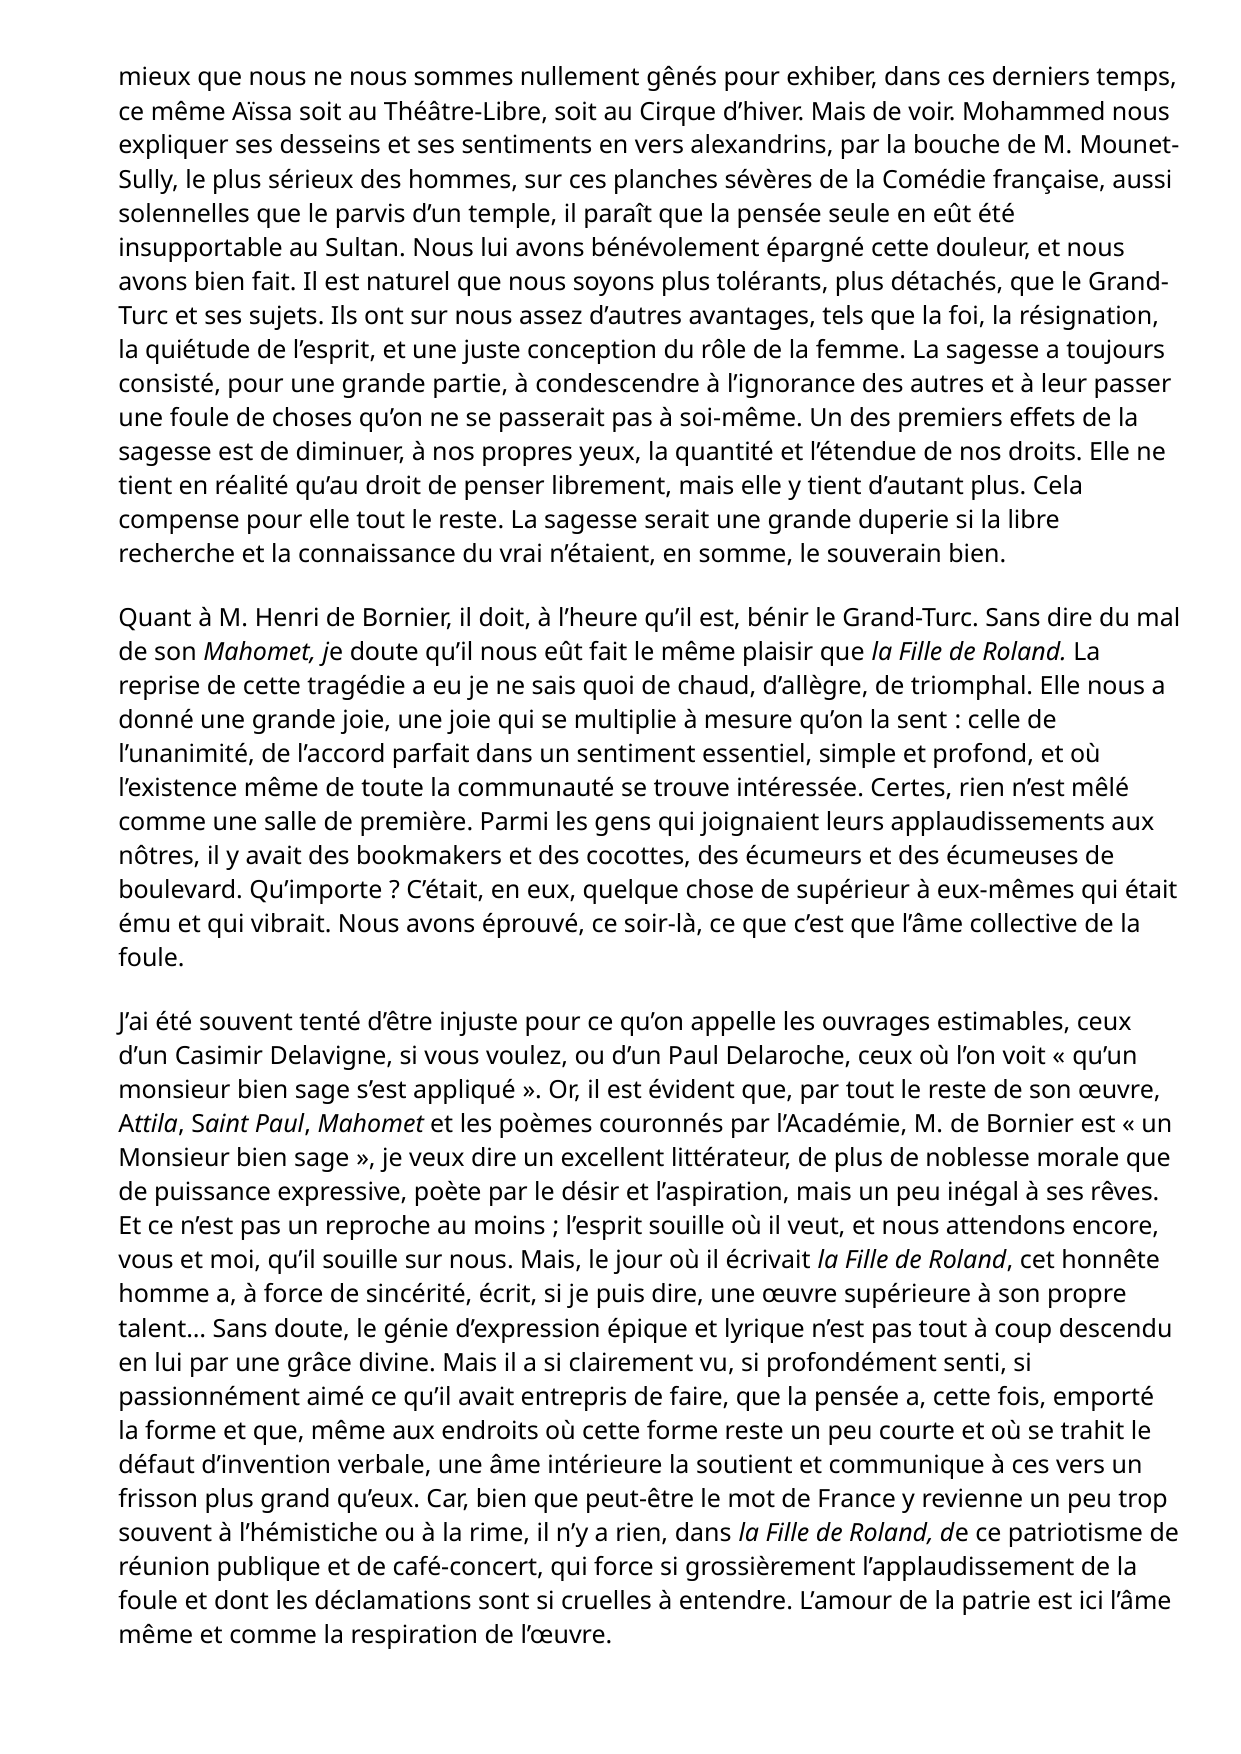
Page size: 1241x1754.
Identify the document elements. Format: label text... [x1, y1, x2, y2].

text mieux que nous ne nous sommes nullement gênés pour exhiber, dans ces derniers temps, ce même Aïssa soit au Théâtre-Libre, soit au Cirque d’hiver. Mais de voir. Mohammed nous expliquer ses desseins et ses sentiments en vers alexandrins, par la bouche de M. Mounet-Sully, le plus sérieux des hommes, sur ces planches sévères de la Comédie française, aussi solennelles que le parvis d’un temple, il paraît que la pensée seule en eût été insupportable au Sultan. Nous lui avons bénévolement épargné cette douleur, et nous avons bien fait. Il est naturel que nous soyons plus tolérants, plus détachés, que le Grand-Turc et ses sujets. Ils ont sur nous assez d’autres avantages, tels que la foi, la résignation, la quiétude de l’esprit, et une juste conception du rôle de la femme. La sagesse a toujours consisté, pour une grande partie, à condescendre à l’ignorance des autres et à leur passer une foule de choses qu’on ne se passerait pas à soi-même. Un des premiers effets de la sagesse est de diminuer, à nos propres yeux, la quantité et l’étendue de nos droits. Elle ne tient en réalité qu’au droit de penser librement, mais elle y tient d’autant plus. Cela compense pour elle tout le reste. La sagesse serait une grande duperie si la libre recherche et la connaissance du vrai n’étaient, en somme, le souverain bien. [118, 59, 1181, 570]
text Quant à M. Henri de Bornier, il doit, à l’heure qu’il est, bénir le Grand-Turc. Sans dire du mal de son Mahomet, je doute qu’il nous eût fait le même plaisir que la Fille de Roland. La reprise de cette tragédie a eu je ne sais quoi de chaud, d’allègre, de triomphal. Elle nous a donné une grande joie, une joie qui se multiplie à mesure qu’on la sent : celle de l’unanimité, de l’accord parfait dans un sentiment essentiel, simple et profond, et où l’existence même de toute la communauté se trouve intéressée. Certes, rien n’est mêlé comme une salle de première. Parmi les gens qui joignaient leurs applaudissements aux nôtres, il y avait des bookmakers et des cocottes, des écumeurs et des écumeuses de boulevard. Qu’importe ? C’était, en eux, quelque chose de supérieur à eux-mêmes qui était ému et qui vibrait. Nous avons éprouvé, ce soir-là, ce que c’est que l’âme collective de la foule. [118, 599, 1181, 974]
text J’ai été souvent tenté d’être injuste pour ce qu’on appelle les ouvrages estimables, ceux d’un Casimir Delavigne, si vous voulez, ou d’un Paul Delaroche, ceux où l’on voit « qu’un monsieur bien sage s’est appliqué ». Or, il est évident que, par tout le reste de son œuvre, Attila, Saint Paul, Mahomet et les poèmes couronnés par l’Académie, M. de Bornier est « un Monsieur bien sage », je veux dire un excellent littérateur, de plus de noblesse morale que de puissance expressive, poète par le désir et l’aspiration, mais un peu inégal à ses rêves. Et ce n’est pas un reproche au moins ; l’esprit souille où il veut, et nous attendons encore, vous et moi, qu’il souille sur nous. Mais, le jour où il écrivait la Fille de Roland, cet honnête homme a, à force de sincérité, écrit, si je puis dire, une œuvre supérieure à son propre talent… Sans doute, le génie d’expression épique et lyrique n’est pas tout à coup descendu en lui par une grâce divine. Mais il a si clairement vu, si profondément senti, si passionnément aimé ce qu’il avait entrepris de faire, que la pensée a, cette fois, emporté la forme et que, même aux endroits où cette forme reste un peu courte et où se trahit le défaut d’invention verbale, une âme intérieure la soutient et communique à ces vers un frisson plus grand qu’eux. Car, bien que peut-être le mot de France y revienne un peu trop souvent à l’hémistiche ou à la rime, il n’y a rien, dans la Fille de Roland, de ce patriotisme de réunion publique et de café-concert, qui force si grossièrement l’applaudissement de la foule et dont les déclamations sont si cruelles à entendre. L’amour de la patrie est ici l’âme même et comme la respiration de l’œuvre. [118, 1004, 1181, 1651]
